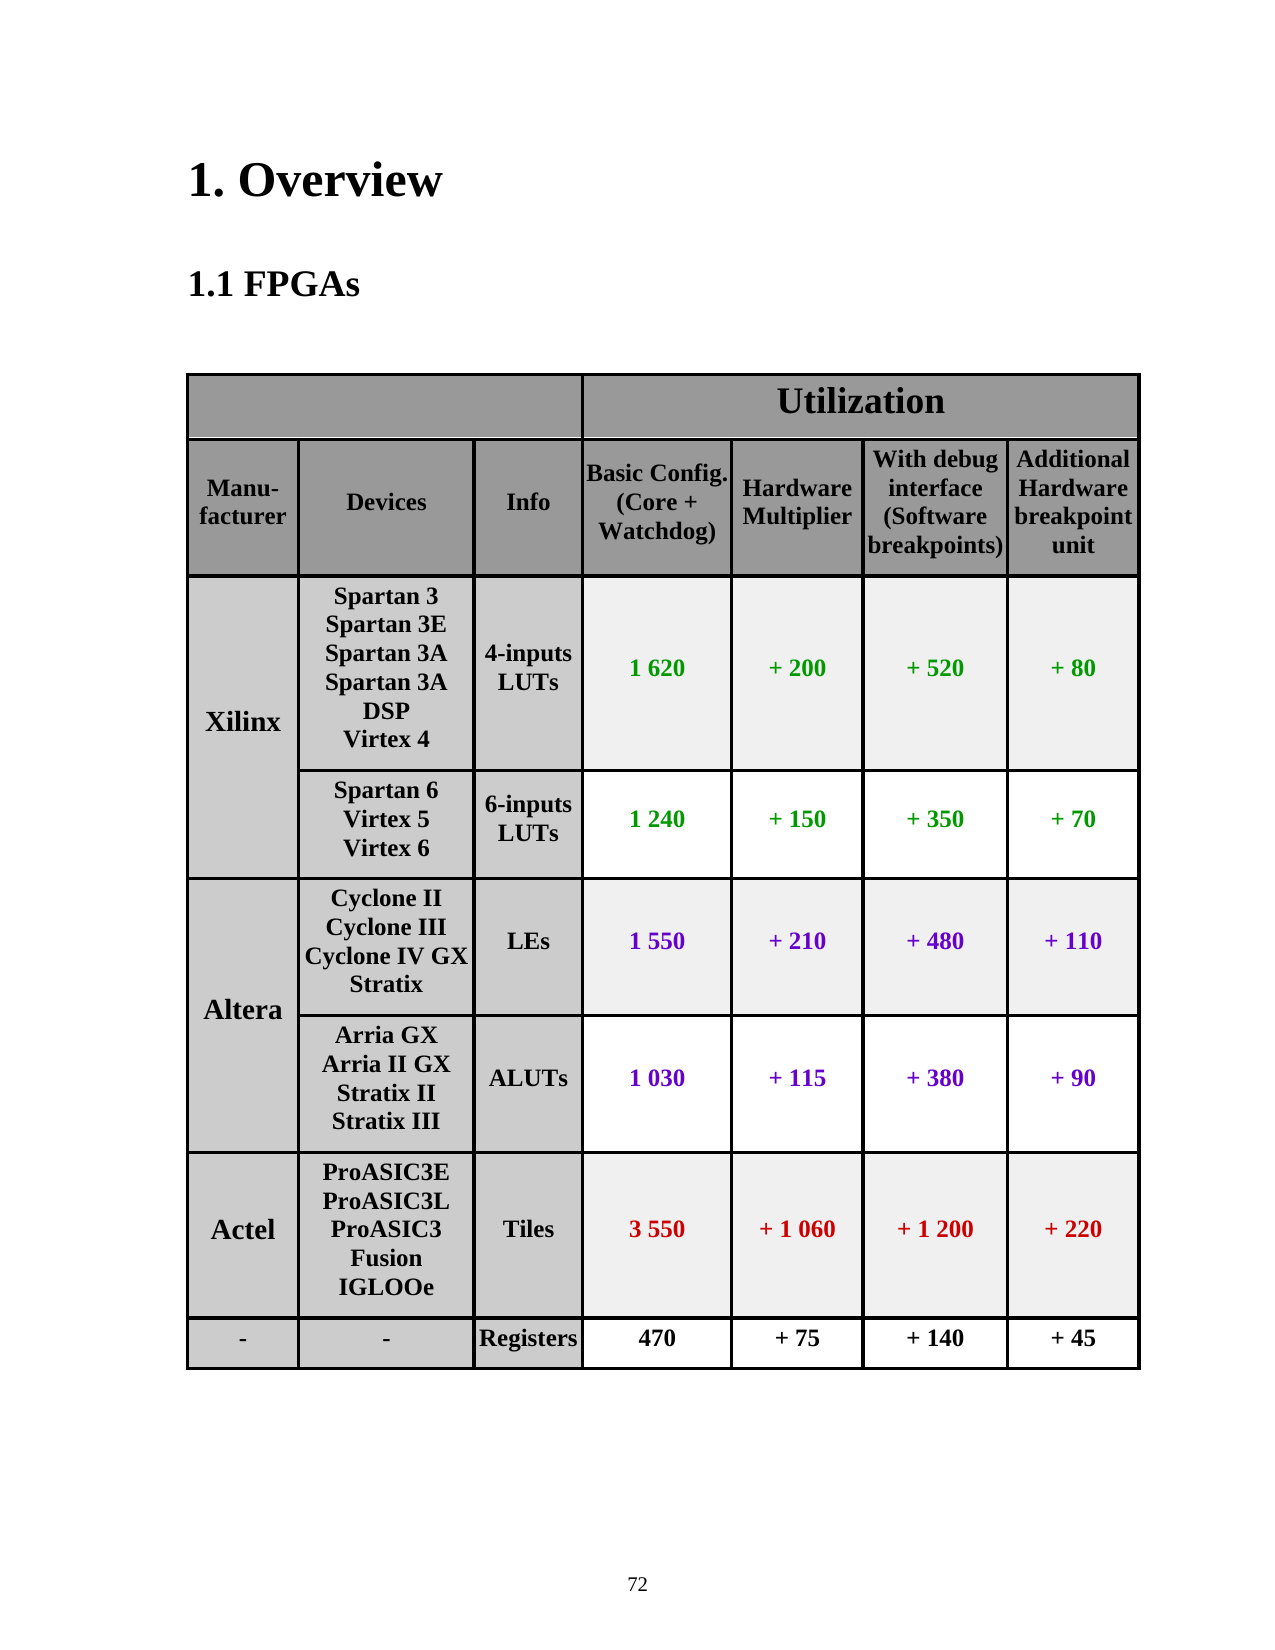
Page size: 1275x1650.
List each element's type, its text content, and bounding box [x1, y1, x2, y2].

table_cell 1 030 [584, 1017, 730, 1151]
table_cell + 520 [865, 578, 1006, 769]
table_cell - [189, 1320, 297, 1367]
table_cell Xilinx [189, 578, 297, 877]
table_cell + 480 [865, 880, 1006, 1014]
table_cell Spartan 3 Spartan 3E Spartan 3A Spartan 3A DSP Virtex 4 [300, 578, 472, 769]
table_header Utilization [584, 376, 1137, 437]
table_cell Actel [189, 1154, 297, 1316]
table_cell 4-inputs LUTs [476, 578, 581, 769]
table_cell + 90 [1009, 1017, 1137, 1151]
table_cell ProASIC3E ProASIC3L ProASIC3 Fusion IGLOOe [300, 1154, 472, 1316]
table_cell + 140 [865, 1320, 1006, 1367]
table_cell + 80 [1009, 578, 1137, 769]
table_cell + 1 200 [865, 1154, 1006, 1316]
table_cell 3 550 [584, 1154, 730, 1316]
table_cell Arria GX Arria II GX Stratix II Stratix III [300, 1017, 472, 1151]
table_cell 470 [584, 1320, 730, 1367]
table_cell + 45 [1009, 1320, 1137, 1367]
table_cell With debug interface (Software breakpoints) [865, 441, 1006, 574]
table_cell 1 550 [584, 880, 730, 1014]
table_cell Additional Hardware breakpoint unit [1009, 441, 1137, 574]
text 1. Overview [187, 150, 1088, 207]
table_cell + 380 [865, 1017, 1006, 1151]
table_cell Info [476, 441, 581, 574]
table_cell + 150 [733, 772, 861, 877]
table_cell + 110 [1009, 880, 1137, 1014]
table_cell + 220 [1009, 1154, 1137, 1316]
table_cell Cyclone II Cyclone III Cyclone IV GX Stratix [300, 880, 472, 1014]
table_cell Spartan 6 Virtex 5 Virtex 6 [300, 772, 472, 877]
table_cell + 70 [1009, 772, 1137, 877]
table_cell Basic Config. (Core + Watchdog) [584, 441, 730, 574]
table_cell 1 240 [584, 772, 730, 877]
table_cell ALUTs [476, 1017, 581, 1151]
text 1.1 FPGAs [187, 261, 1088, 304]
table_cell + 1 060 [733, 1154, 861, 1316]
table_cell + 210 [733, 880, 861, 1014]
table_cell 6-inputs LUTs [476, 772, 581, 877]
table_cell 1 620 [584, 578, 730, 769]
table_cell Manu-facturer [189, 441, 297, 574]
table_cell Altera [189, 880, 297, 1151]
table_cell + 75 [733, 1320, 861, 1367]
table_cell Hardware Multiplier [733, 441, 861, 574]
table_cell - [300, 1320, 472, 1367]
table_cell + 350 [865, 772, 1006, 877]
table_cell Devices [300, 441, 472, 574]
table_cell + 200 [733, 578, 861, 769]
table_cell + 115 [733, 1017, 861, 1151]
table_header [189, 376, 581, 437]
table_cell LEs [476, 880, 581, 1014]
table_cell Tiles [476, 1154, 581, 1316]
table_cell Registers [476, 1320, 581, 1367]
